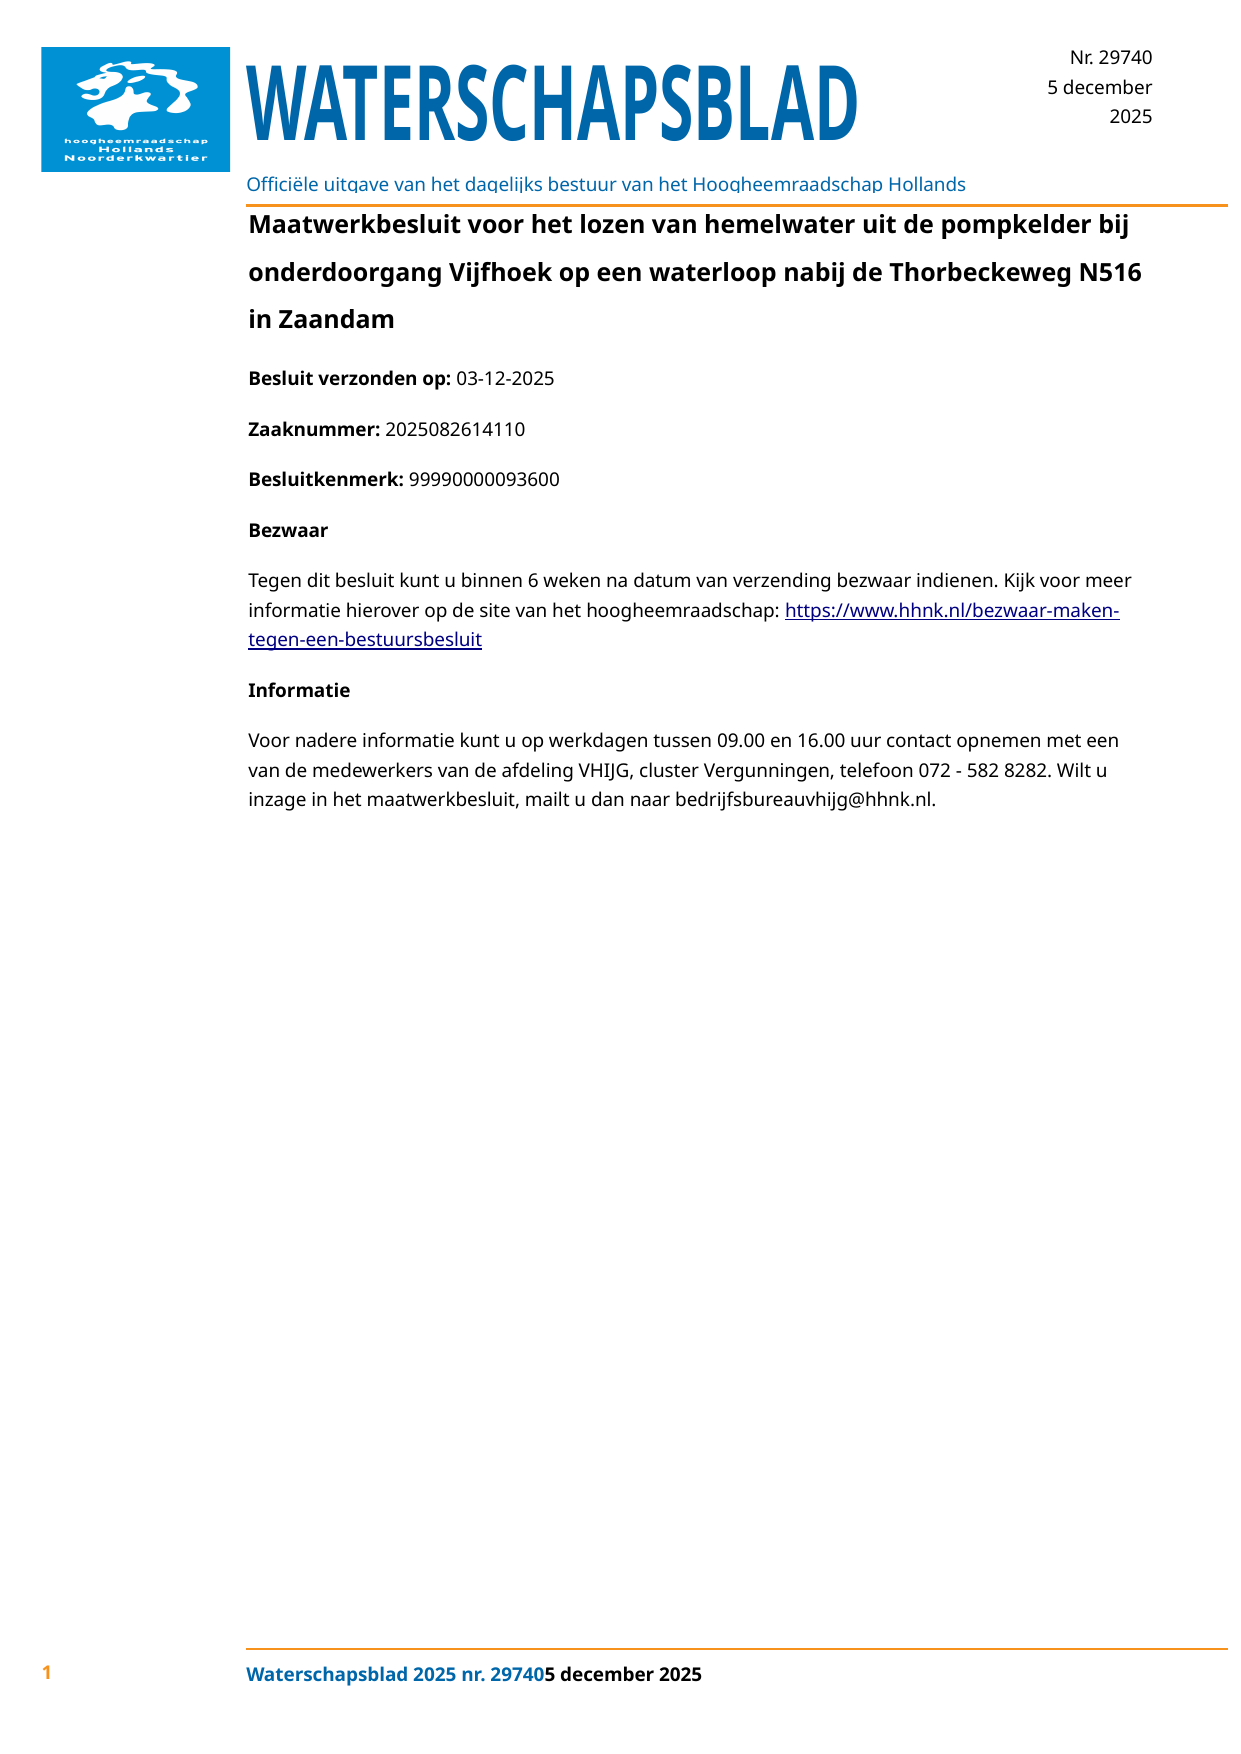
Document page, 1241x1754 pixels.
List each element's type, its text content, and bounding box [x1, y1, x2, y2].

text Tegen dit besluit kunt u binnen 6 weken na datum van verzending bezwaar indienen. Kijk voor meer informatie hierover op de site van het hoogheemraadschap: https://www.hhnk.nl/bezwaar-maken-tegen-een-bestuursbesluit [248, 567, 1152, 652]
picture [88, 87, 157, 130]
text Besluitkenmerk: 99990000093600 [248, 466, 1152, 492]
text Voor nadere informatie kunt u op werkdagen tussen 09.00 en 16.00 uur contact opnemen met een van de medewerkers van de afdeling VHIJG, cluster Vergunningen, telefoon 072 - 582 8282. Wilt u inzage in het maatwerkbesluit, mailt u dan naar bedrijfsbureauvhijg@hhnk.nl. [248, 727, 1152, 812]
text Informatie [248, 677, 1152, 702]
text Zaaknummer: 2025082614110 [248, 416, 1152, 442]
picture [129, 76, 144, 82]
text Besluit verzonden op: 03-12-2025 [248, 366, 1152, 391]
text Bezwaar [248, 517, 1152, 542]
picture [78, 64, 122, 99]
picture [118, 62, 197, 112]
text Maatwerkbesluit voor het lozen van hemelwater uit de pompkelder bij onderdoorgang Vijfhoek op een waterloop nabij de Thorbeckeweg N516 in Zaandam [248, 207, 1152, 336]
